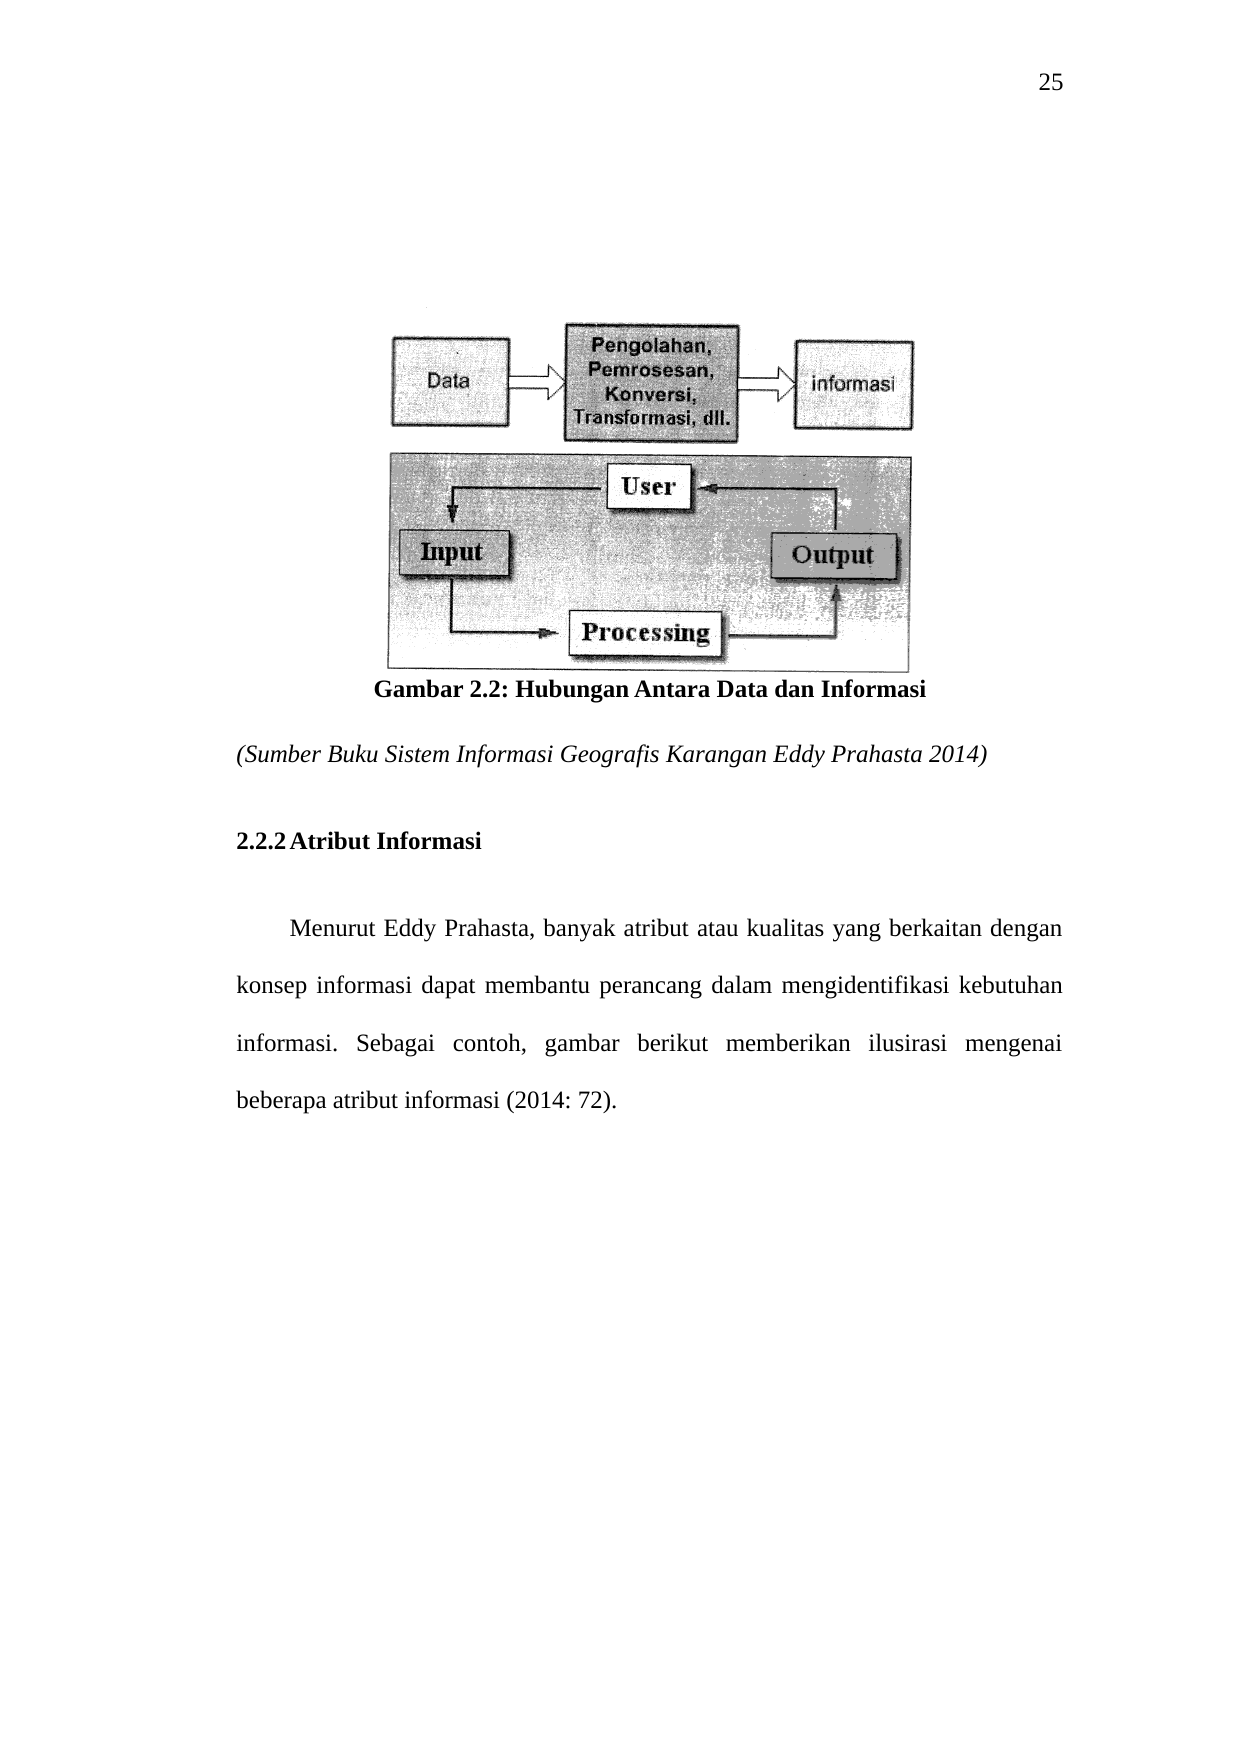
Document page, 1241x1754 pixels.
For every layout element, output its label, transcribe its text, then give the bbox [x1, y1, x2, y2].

text Gambar 2.2: Hubungan Antara Data dan Informasi [373, 675, 926, 703]
text Menurut Eddy Prahasta, banyak atribut atau kualitas yang berkaitan dengan konsep informasi dapat membantu perancang dalam mengidentifikasi kebutuhan informasi. Sebagai contoh, gambar berikut memberikan ilusirasi mengenai beberapa atribut informasi (2014: 72). [236, 913, 1063, 1114]
text (Sumber Buku Sistem Informasi Geografis Karangan Eddy Prahasta 2014) [236, 295, 1063, 768]
picture [373, 307, 927, 675]
subtitle 2.2.2 Atribut Informasi [236, 826, 1063, 854]
